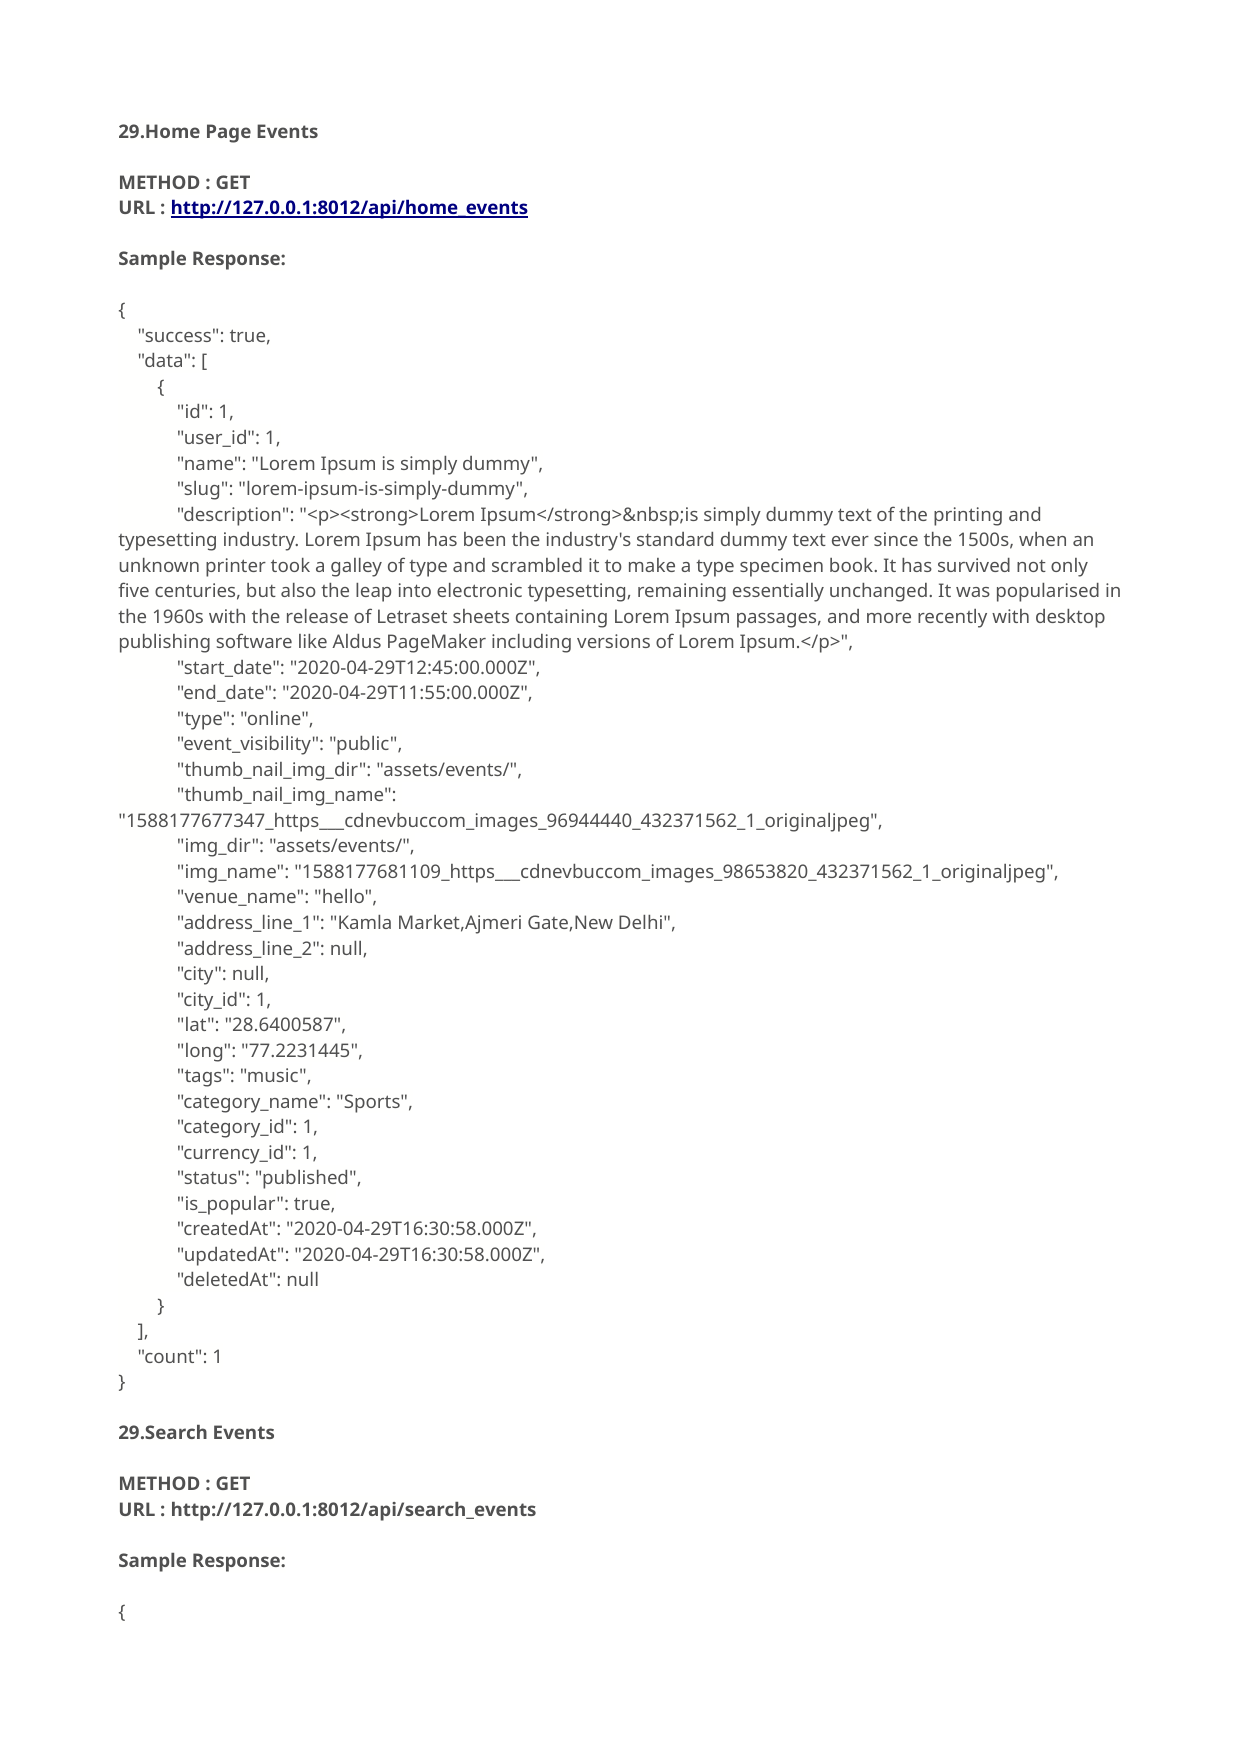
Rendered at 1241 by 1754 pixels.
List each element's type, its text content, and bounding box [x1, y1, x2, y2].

text "address_line_2": null, [118, 935, 1122, 960]
text "category_name": "Sports", [118, 1088, 1122, 1113]
text "event_visibility": "public", [118, 731, 1122, 756]
text METHOD : GET [118, 169, 1122, 195]
text Sample Response: [118, 246, 1122, 271]
text { [118, 297, 1122, 322]
text METHOD : GET [118, 1471, 1122, 1496]
text "city": null, [118, 960, 1122, 986]
text "address_line_1": "Kamla Market,Ajmeri Gate,New Delhi", [118, 909, 1122, 935]
text URL : http://127.0.0.1:8012/api/home_events [118, 195, 1122, 220]
text "is_popular": true, [118, 1190, 1122, 1216]
text "createdAt": "2020-04-29T16:30:58.000Z", [118, 1216, 1122, 1241]
text "type": "online", [118, 705, 1122, 731]
text "data": [ [118, 348, 1122, 373]
text Sample Response: [118, 1547, 1122, 1573]
text "img_dir": "assets/events/", [118, 833, 1122, 858]
text "success": true, [118, 322, 1122, 348]
text "status": "published", [118, 1164, 1122, 1190]
text "count": 1 [118, 1343, 1122, 1369]
text } [118, 1292, 1122, 1318]
text "thumb_nail_img_name": "1588177677347_https___cdnevbuccom_images_96944440_432371562_1_originaljpeg", [118, 782, 1122, 833]
text } [118, 1369, 1122, 1394]
text "deletedAt": null [118, 1267, 1122, 1292]
text URL : http://127.0.0.1:8012/api/search_events [118, 1496, 1122, 1522]
text "id": 1, [118, 399, 1122, 424]
text "img_name": "1588177681109_https___cdnevbuccom_images_98653820_432371562_1_originaljpeg", [118, 858, 1122, 884]
text "category_id": 1, [118, 1113, 1122, 1139]
text "city_id": 1, [118, 986, 1122, 1011]
text { [118, 373, 1122, 399]
text { [118, 1598, 1122, 1624]
text "venue_name": "hello", [118, 884, 1122, 909]
text "tags": "music", [118, 1062, 1122, 1088]
text "description": "<p><strong>Lorem Ipsum</strong>&nbsp;is simply dummy text of the printing and typesetting industry. Lorem Ipsum has been the industry's standard dummy text ever since the 1500s, when an unknown printer took a galley of type and scrambled it to make a type specimen book. It has survived not only five centuries, but also the leap into electronic typesetting, remaining essentially unchanged. It was popularised in the 1960s with the release of Letraset sheets containing Lorem Ipsum passages, and more recently with desktop publishing software like Aldus PageMaker including versions of Lorem Ipsum.</p>", [118, 501, 1122, 654]
text "user_id": 1, [118, 424, 1122, 450]
text ], [118, 1318, 1122, 1343]
text "thumb_nail_img_dir": "assets/events/", [118, 756, 1122, 782]
text "lat": "28.6400587", [118, 1011, 1122, 1037]
text 29.Home Page Events [118, 118, 1122, 144]
text "long": "77.2231445", [118, 1037, 1122, 1062]
text 29.Search Events [118, 1420, 1122, 1445]
text "start_date": "2020-04-29T12:45:00.000Z", [118, 654, 1122, 679]
text "currency_id": 1, [118, 1139, 1122, 1164]
text "updatedAt": "2020-04-29T16:30:58.000Z", [118, 1241, 1122, 1267]
text "slug": "lorem-ipsum-is-simply-dummy", [118, 475, 1122, 501]
text "end_date": "2020-04-29T11:55:00.000Z", [118, 679, 1122, 705]
text "name": "Lorem Ipsum is simply dummy", [118, 450, 1122, 475]
